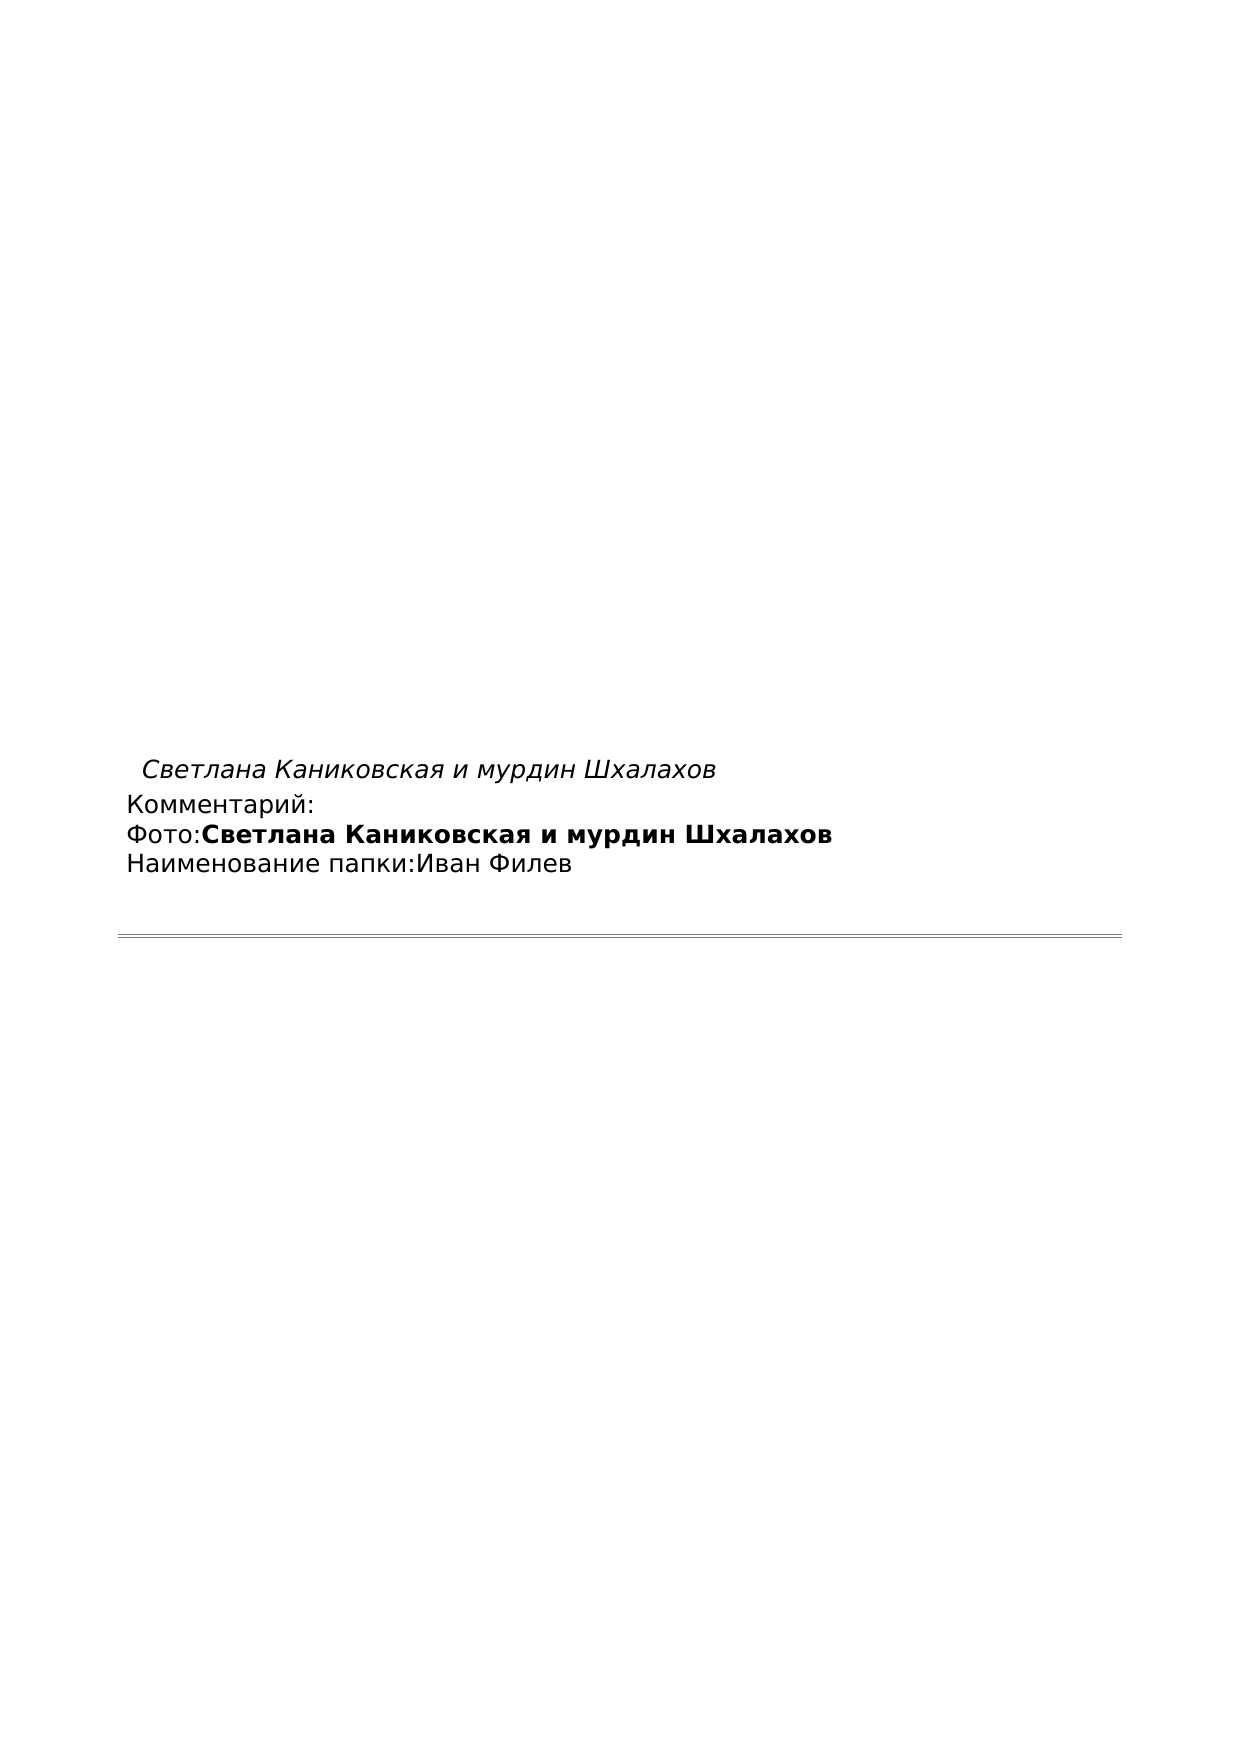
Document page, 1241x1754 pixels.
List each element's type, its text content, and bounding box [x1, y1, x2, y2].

text Светлана Каниковская и мурдин Шхалахов [118, 131, 743, 785]
text Комментарий: Фото:Светлана Каниковская и мурдин Шхалахов Наименование папки:Иван Филев [118, 118, 1122, 907]
